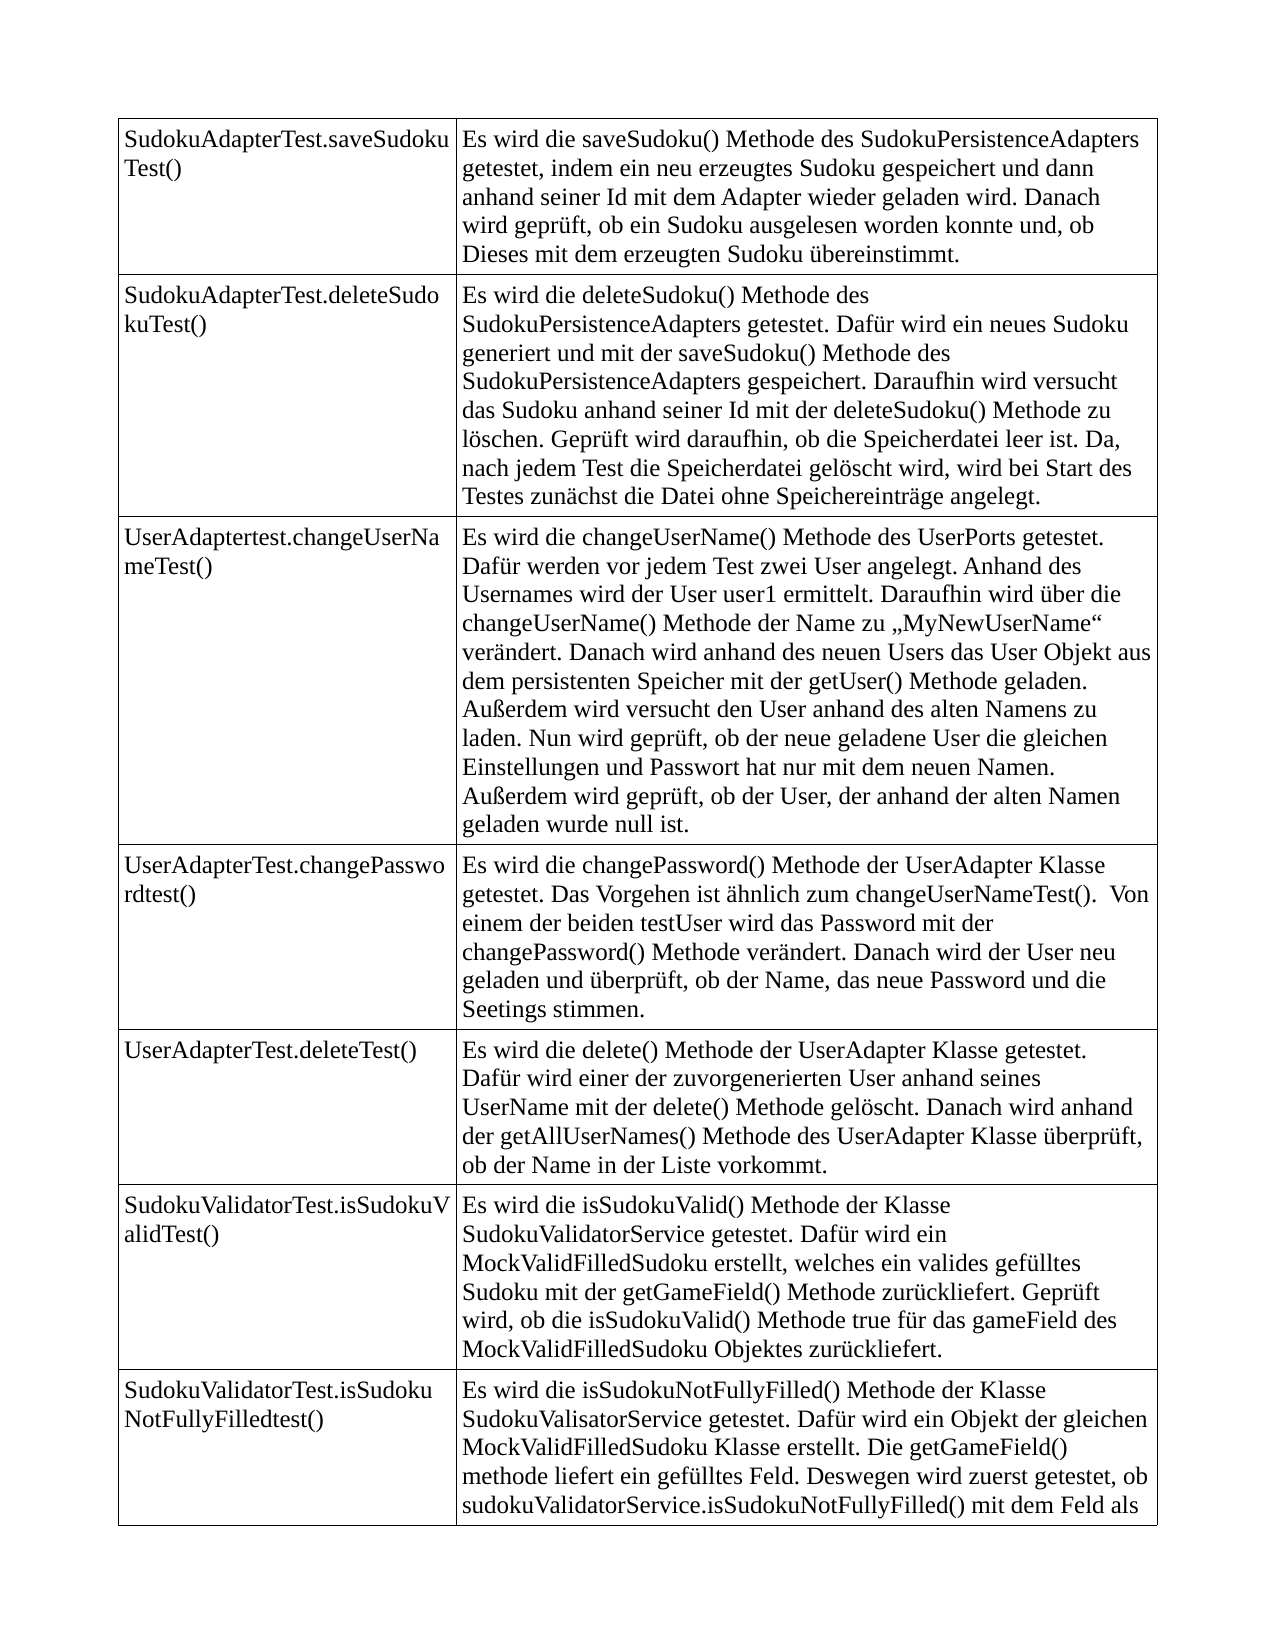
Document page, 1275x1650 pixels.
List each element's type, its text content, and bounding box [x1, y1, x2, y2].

table_cell UserAdaptertest.changeUserNameTest() [119, 517, 456, 844]
table_cell Es wird die changeUserName() Methode des UserPorts getestet. Dafür werden vor jedem Test zwei User angelegt. Anhand des Usernames wird der User user1 ermittelt. Daraufhin wird über die changeUserName() Methode der Name zu „MyNewUserName“ verändert. Danach wird anhand des neuen Users das User Objekt aus dem persistenten Speicher mit der getUser() Methode geladen. Außerdem wird versucht den User anhand des alten Namens zu laden. Nun wird geprüft, ob der neue geladene User die gleichen Einstellungen und Passwort hat nur mit dem neuen Namen. Außerdem wird geprüft, ob der User, der anhand der alten Namen geladen wurde null ist. [457, 517, 1157, 844]
table_cell Es wird die isSudokuNotFullyFilled() Methode der Klasse SudokuValisatorService getestet. Dafür wird ein Objekt der gleichen MockValidFilledSudoku Klasse erstellt. Die getGameField() methode liefert ein gefülltes Feld. Deswegen wird zuerst getestet, ob sudokuValidatorService.isSudokuNotFullyFilled() mit dem Feld als [457, 1370, 1157, 1524]
table_cell UserAdapterTest.changePasswordtest() [119, 845, 456, 1028]
table_cell Es wird die deleteSudoku() Methode des SudokuPersistenceAdapters getestet. Dafür wird ein neues Sudoku generiert und mit der saveSudoku() Methode des SudokuPersistenceAdapters gespeichert. Daraufhin wird versucht das Sudoku anhand seiner Id mit der deleteSudoku() Methode zu löschen. Geprüft wird daraufhin, ob die Speicherdatei leer ist. Da, nach jedem Test die Speicherdatei gelöscht wird, wird bei Start des Testes zunächst die Datei ohne Speichereinträge angelegt. [457, 275, 1157, 516]
table_cell SudokuValidatorTest.isSudokuValidTest() [119, 1185, 456, 1369]
table_cell Es wird die isSudokuValid() Methode der Klasse SudokuValidatorService getestet. Dafür wird ein MockValidFilledSudoku erstellt, welches ein valides gefülltes Sudoku mit der getGameField() Methode zurückliefert. Geprüft wird, ob die isSudokuValid() Methode true für das gameField des MockValidFilledSudoku Objektes zurückliefert. [457, 1185, 1157, 1369]
table_cell Es wird die saveSudoku() Methode des SudokuPersistenceAdapters getestet, indem ein neu erzeugtes Sudoku gespeichert und dann anhand seiner Id mit dem Adapter wieder geladen wird. Danach wird geprüft, ob ein Sudoku ausgelesen worden konnte und, ob Dieses mit dem erzeugten Sudoku übereinstimmt. [457, 119, 1157, 274]
table_cell SudokuAdapterTest.deleteSudokuTest() [119, 275, 456, 516]
table_cell UserAdapterTest.deleteTest() [119, 1030, 456, 1184]
table_cell Es wird die delete() Methode der UserAdapter Klasse getestet. Dafür wird einer der zuvorgenerierten User anhand seines UserName mit der delete() Methode gelöscht. Danach wird anhand der getAllUserNames() Methode des UserAdapter Klasse überprüft, ob der Name in der Liste vorkommt. [457, 1030, 1157, 1184]
table_cell Es wird die changePassword() Methode der UserAdapter Klasse getestet. Das Vorgehen ist ähnlich zum changeUserNameTest(). Von einem der beiden testUser wird das Password mit der changePassword() Methode verändert. Danach wird der User neu geladen und überprüft, ob der Name, das neue Password und die Seetings stimmen. [457, 845, 1157, 1028]
table_cell SudokuValidatorTest.isSudokuNotFullyFilledtest() [119, 1370, 456, 1524]
table_cell SudokuAdapterTest.saveSudokuTest() [119, 119, 456, 274]
